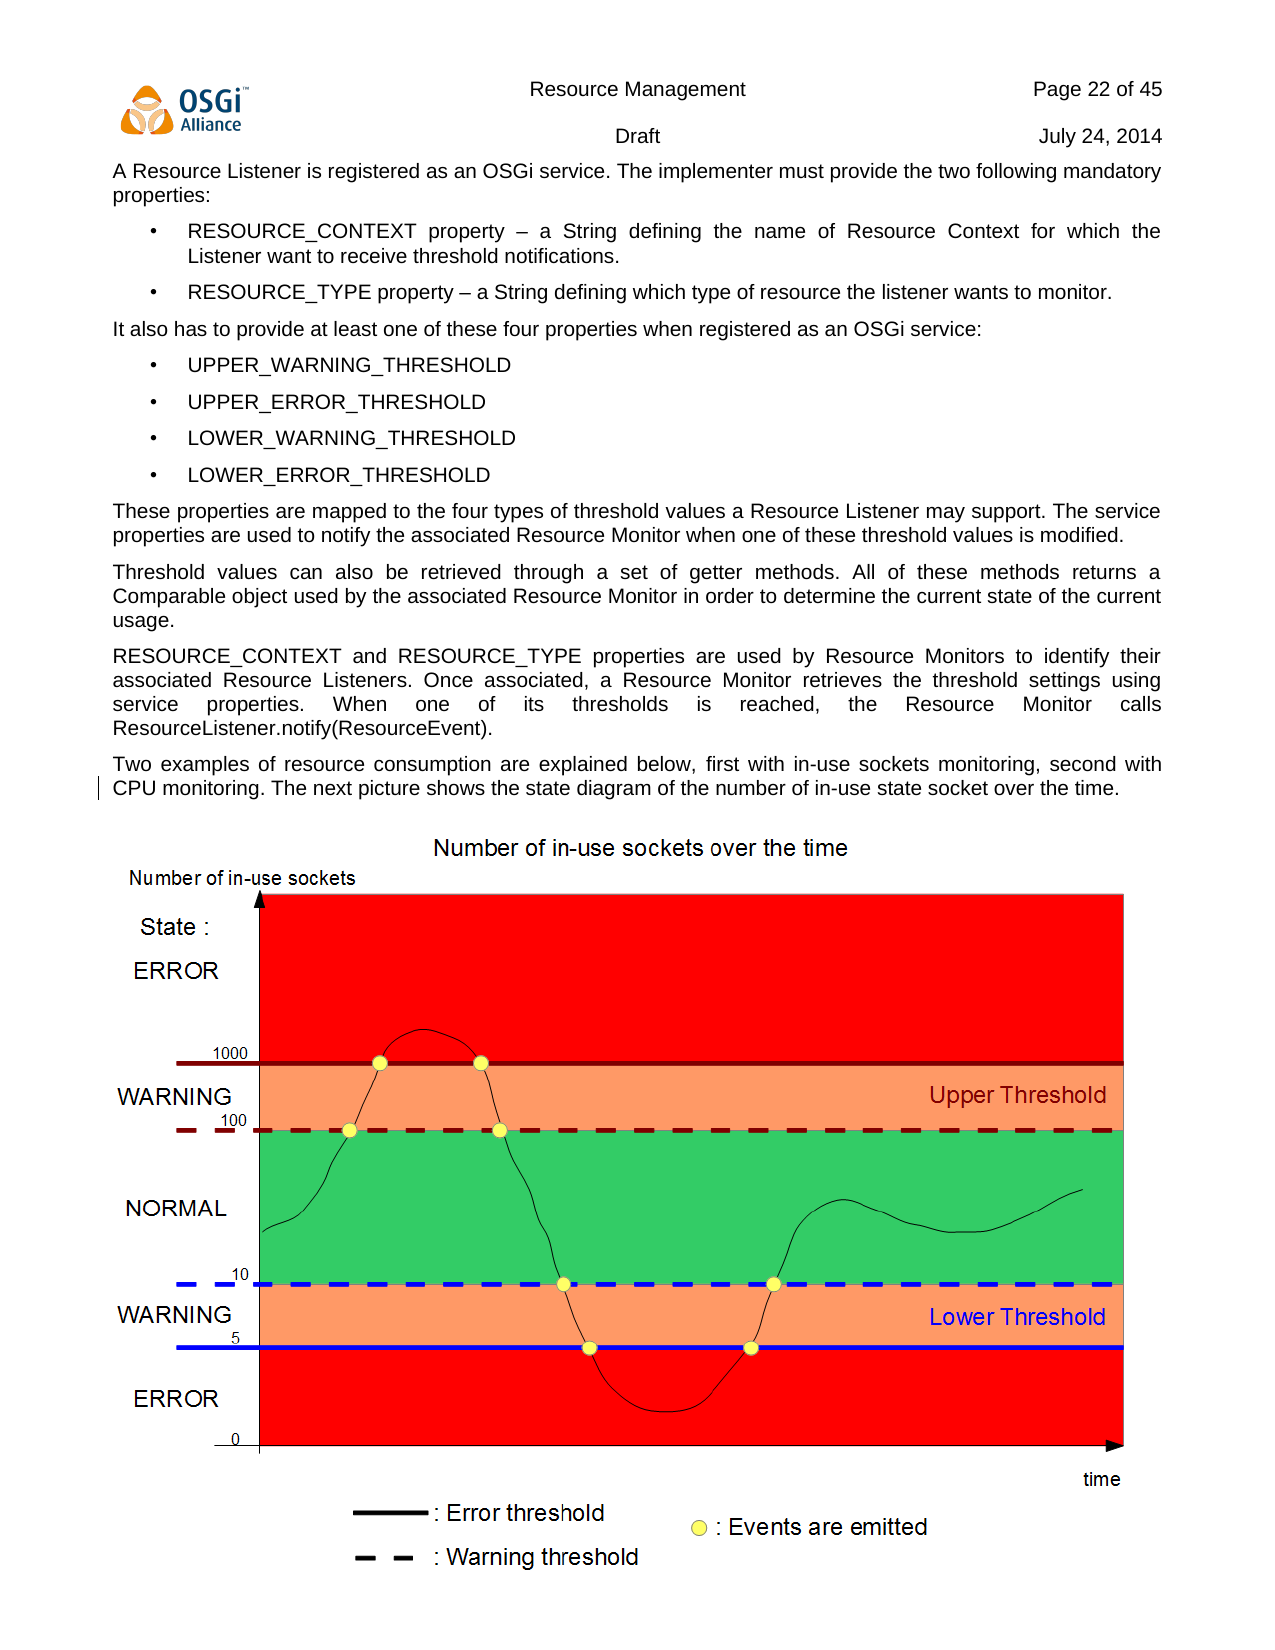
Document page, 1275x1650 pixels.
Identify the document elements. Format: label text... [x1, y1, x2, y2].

text Threshold values can also be retrieved through a set of getter methods. All of these methods returns a Comparable object used by the associated Resource Monitor in order to determine the current state of the current usage. [112, 559, 1162, 631]
text Two examples of resource consumption are explained below, first with in-use sockets monitoring, second with CPU monitoring. The next picture shows the state diagram of the number of in-use state socket over the time. [112, 752, 1162, 800]
list RESOURCE_CONTEXT property – a String defining the name of Resource Context for which the Listener want to receive threshold notifications. [150, 219, 1162, 267]
list LOWER_ERROR_THRESHOLD [150, 463, 1162, 487]
list UPPER_WARNING_THRESHOLD [150, 353, 1162, 377]
list RESOURCE_TYPE property – a String defining which type of resource the listener wants to monitor. [150, 280, 1162, 304]
list UPPER_ERROR_THRESHOLD [150, 389, 1162, 413]
list LOWER_WARNING_THRESHOLD [150, 426, 1162, 450]
text A Resource Listener is registered as an OSGi service. The implementer must provide the two following mandatory properties: [112, 159, 1162, 207]
picture [113, 78, 257, 142]
picture [112, 818, 1163, 1606]
text RESOURCE_CONTEXT and RESOURCE_TYPE properties are used by Resource Monitors to identify their associated Resource Listeners. Once associated, a Resource Monitor retrieves the threshold settings using service properties. When one of its thresholds is reached, the Resource Monitor calls ResourceListener.notify(ResourceEvent). [112, 644, 1162, 740]
text It also has to provide at least one of these four properties when registered as an OSGi service: [112, 316, 1162, 340]
text These properties are mapped to the four types of threshold values a Resource Listener may support. The service properties are used to notify the associated Resource Monitor when one of these threshold values is modified. [112, 499, 1162, 547]
